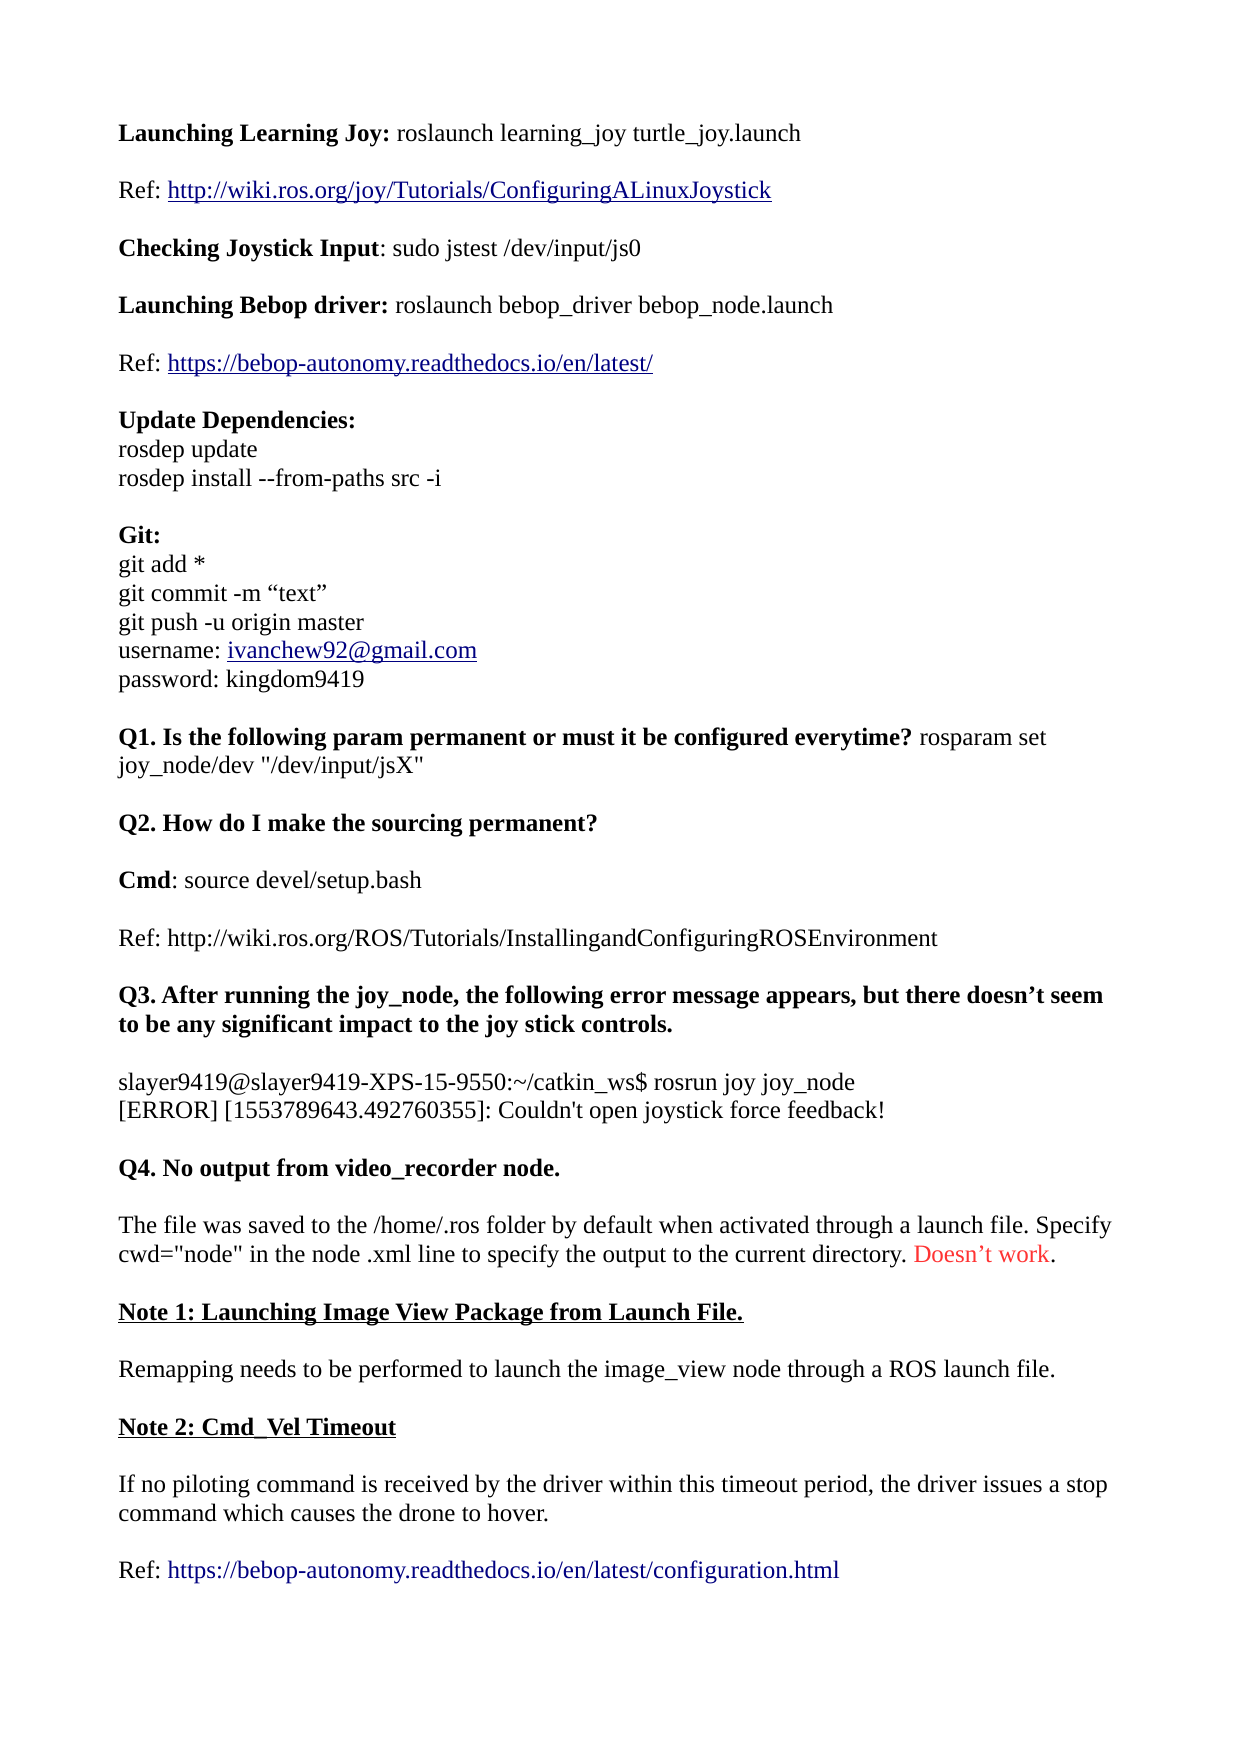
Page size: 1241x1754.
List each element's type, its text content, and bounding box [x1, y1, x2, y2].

text rosdep install --from-paths src -i [118, 463, 1122, 492]
text Cmd: source devel/setup.bash [118, 866, 1122, 894]
text git add * [118, 549, 1122, 578]
text If no piloting command is received by the driver within this timeout period, the driver issues a stop command which causes the drone to hover. [118, 1469, 1122, 1527]
text Ref: http://wiki.ros.org/ROS/Tutorials/InstallingandConfiguringROSEnvironment [118, 923, 1122, 952]
text Remapping needs to be performed to launch the image_view node through a ROS launch file. [118, 1354, 1122, 1383]
text Checking Joystick Input: sudo jstest /dev/input/js0 [118, 233, 1122, 262]
text password: kingdom9419 [118, 664, 1122, 693]
text username: ivanchew92@gmail.com [118, 636, 1122, 664]
text Q2. How do I make the sourcing permanent? [118, 808, 1122, 837]
text [ERROR] [1553789643.492760355]: Couldn't open joystick force feedback! [118, 1096, 1122, 1124]
text Git: [118, 521, 1122, 549]
text Q1. Is the following param permanent or must it be configured everytime? rosparam set joy_node/dev "/dev/input/jsX" [118, 722, 1122, 779]
text Q3. After running the joy_node, the following error message appears, but there doesn’t seem to be any significant impact to the joy stick controls. [118, 981, 1122, 1038]
text Launching Learning Joy: roslaunch learning_joy turtle_joy.launch [118, 118, 1122, 147]
text The file was saved to the /home/.ros folder by default when activated through a launch file. Specify cwd="node" in the node .xml line to specify the output to the current directory. Doesn’t work. [118, 1211, 1122, 1268]
text Launching Bebop driver: roslaunch bebop_driver bebop_node.launch [118, 291, 1122, 319]
text Note 2: Cmd_Vel Timeout [118, 1412, 1122, 1441]
text Ref: http://wiki.ros.org/joy/Tutorials/ConfiguringALinuxJoystick [118, 176, 1122, 204]
text Ref: https://bebop-autonomy.readthedocs.io/en/latest/configuration.html [118, 1556, 1122, 1584]
text Ref: https://bebop-autonomy.readthedocs.io/en/latest/ [118, 348, 1122, 377]
text Update Dependencies: [118, 406, 1122, 434]
text Q4. No output from video_recorder node. [118, 1153, 1122, 1182]
text git push -u origin master [118, 607, 1122, 636]
text Note 1: Launching Image View Package from Launch File. [118, 1297, 1122, 1326]
text git commit -m “text” [118, 578, 1122, 607]
text rosdep update [118, 434, 1122, 463]
text slayer9419@slayer9419-XPS-15-9550:~/catkin_ws$ rosrun joy joy_node [118, 1067, 1122, 1096]
